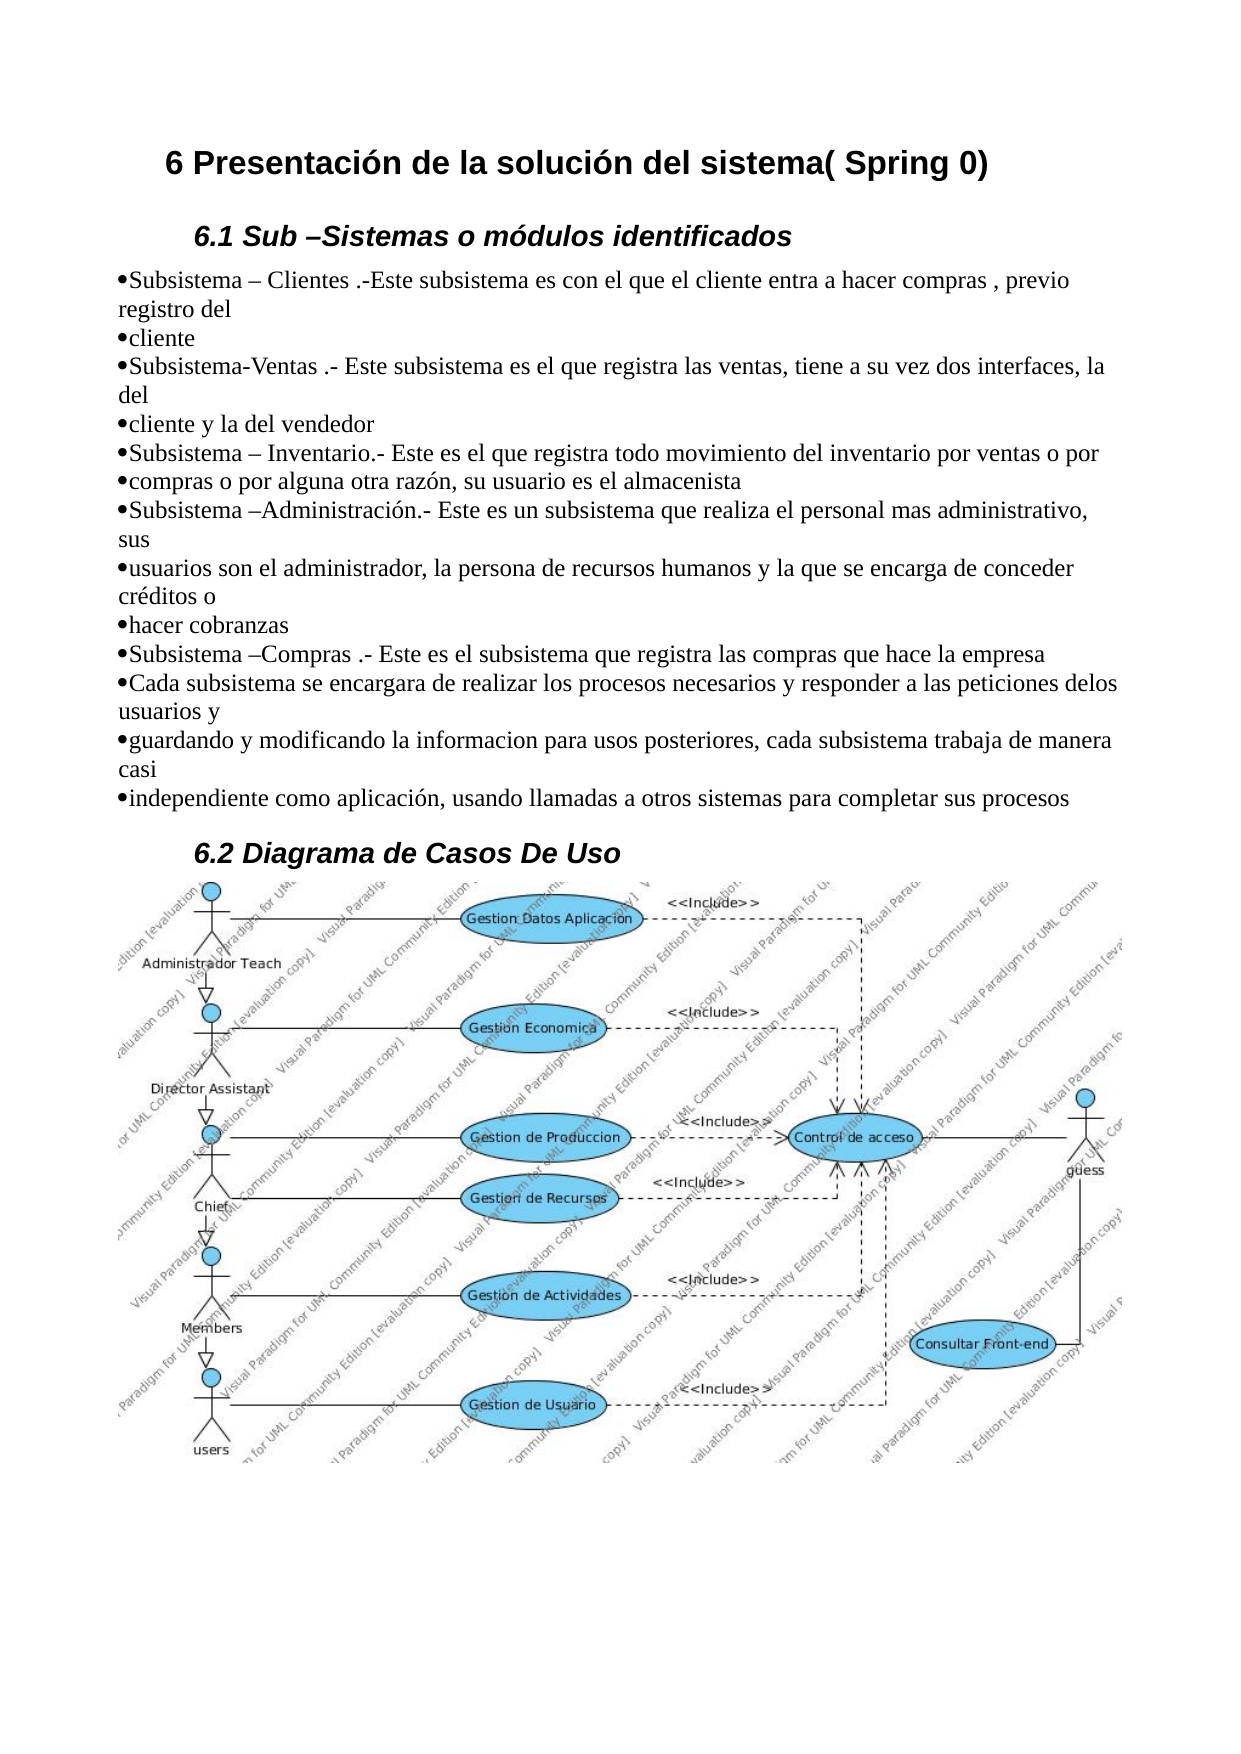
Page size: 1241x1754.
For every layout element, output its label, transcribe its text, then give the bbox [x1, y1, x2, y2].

list Subsistema – Clientes .-Este subsistema es con el que el cliente entra a hacer compras , previo registro del [118, 265, 1122, 323]
list Subsistema – Inventario.- Este es el que registra todo movimiento del inventario por ventas o por [118, 438, 1122, 466]
list guardando y modificando la informacion para usos posteriores, cada subsistema trabaja de manera casi [118, 725, 1122, 783]
list compras o por alguna otra razón, su usuario es el almacenista [118, 466, 1122, 495]
list Cada subsistema se encargara de realizar los procesos necesarios y responder a las peticiones delos usuarios y [118, 668, 1122, 725]
subtitle Diagrama de Casos De Uso [185, 836, 1122, 870]
subtitle Sub –Sistemas o módulos identificados [185, 219, 1122, 253]
list hacer cobranzas [118, 610, 1122, 639]
list Subsistema-Ventas .- Este subsistema es el que registra las ventas, tiene a su vez dos interfaces, la del [118, 351, 1122, 409]
list independiente como aplicación, usando llamadas a otros sistemas para completar sus procesos [118, 783, 1122, 811]
list Subsistema –Compras .- Este es el subsistema que registra las compras que hace la empresa [118, 639, 1122, 668]
list cliente y la del vendedor [118, 409, 1122, 438]
list usuarios son el administrador, la persona de recursos humanos y la que se encarga de conceder créditos o [118, 553, 1122, 610]
subtitle Presentación de la solución del sistema( Spring 0) [156, 143, 1122, 182]
picture [118, 882, 1122, 1463]
list cliente [118, 323, 1122, 351]
list Subsistema –Administración.- Este es un subsistema que realiza el personal mas administrativo, sus [118, 495, 1122, 553]
